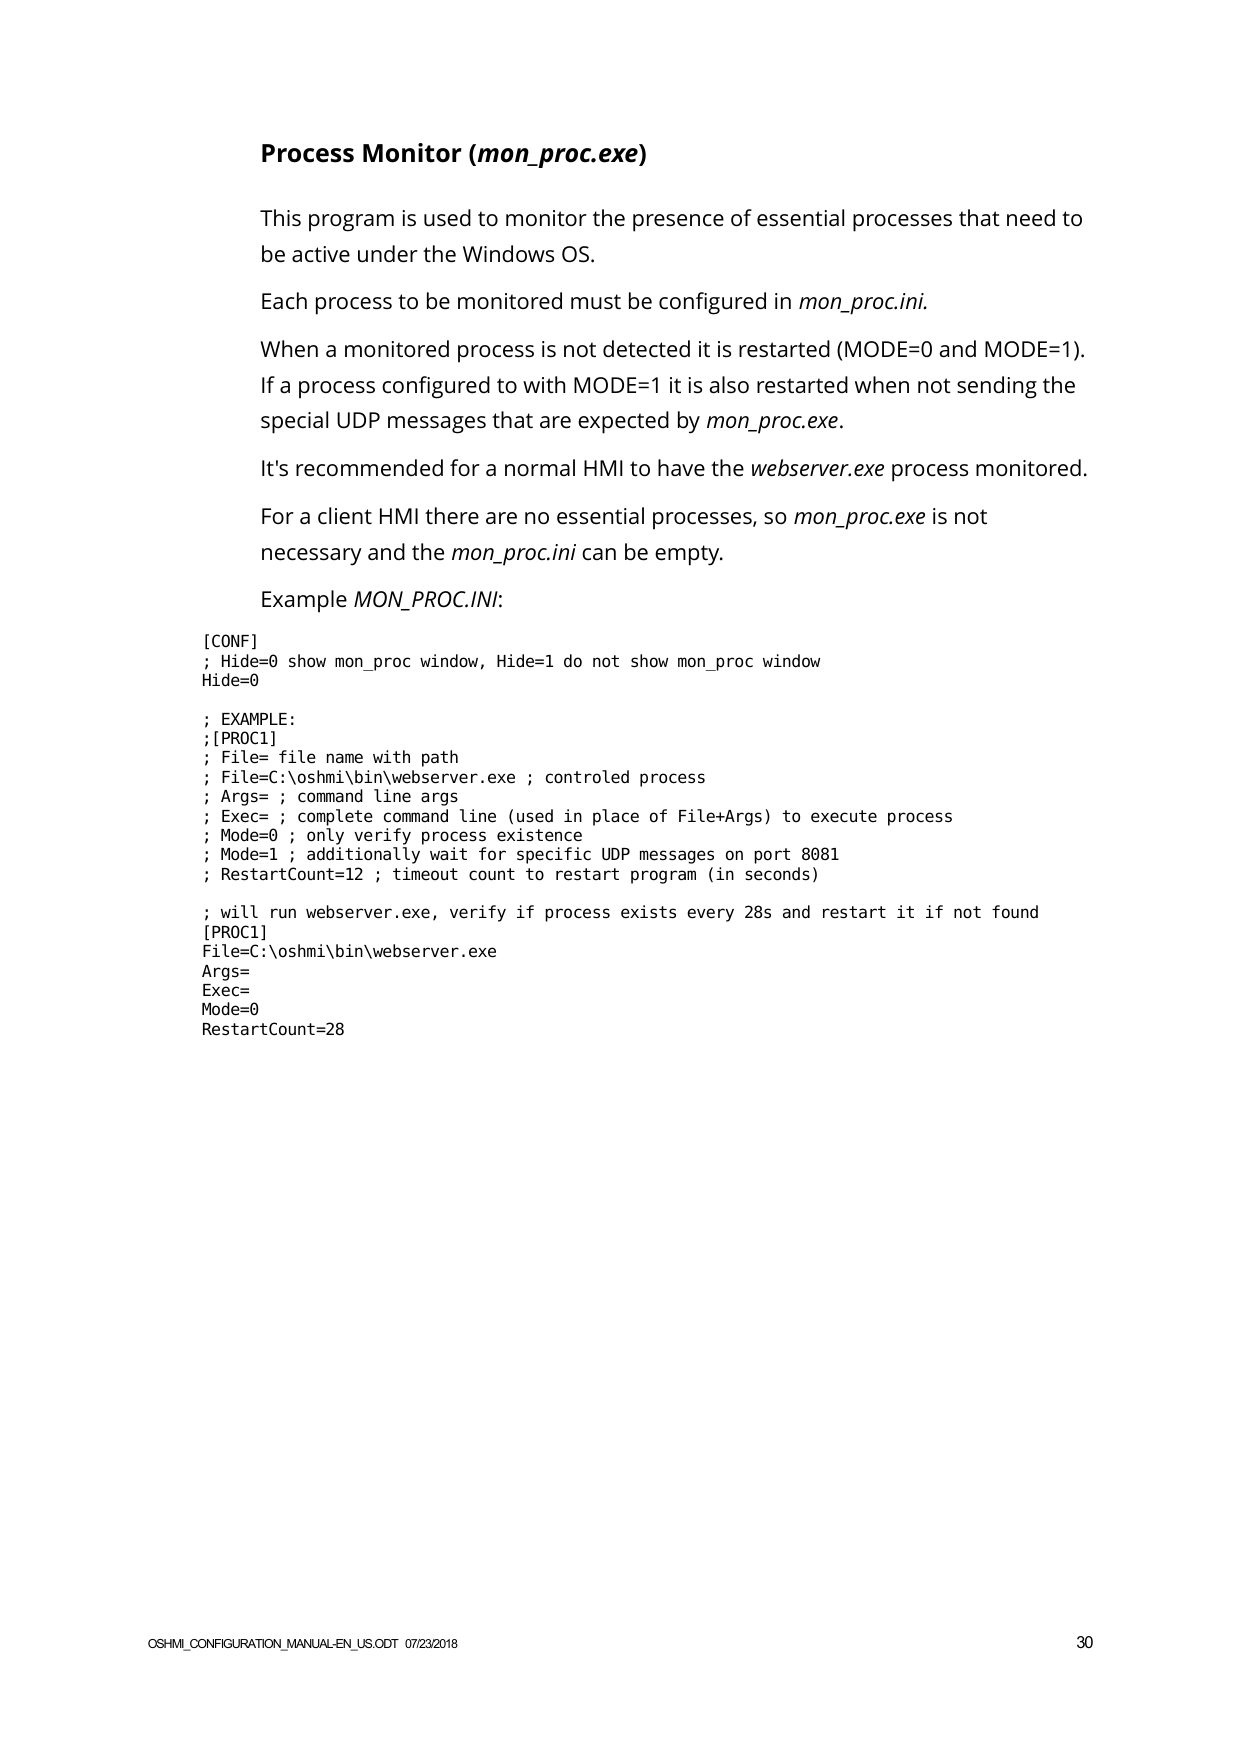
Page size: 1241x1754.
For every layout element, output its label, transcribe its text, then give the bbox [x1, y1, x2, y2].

text When a monitored process is not detected it is restarted (MODE=0 and MODE=1). If a process configured to with MODE=1 it is also restarted when not sending the special UDP messages that are expected by mon_proc.exe. [260, 334, 1093, 435]
text File=C:\oshmi\bin\webserver.exe [202, 942, 1093, 961]
text RestartCount=28 [202, 1019, 1093, 1039]
text ; Mode=0 ; only verify process existence [202, 826, 1093, 845]
text ; File=C:\oshmi\bin\webserver.exe ; controled process [202, 768, 1093, 787]
text [CONF] [202, 632, 1093, 651]
text ; EXAMPLE: [202, 709, 1093, 729]
text Hide=0 [202, 671, 1093, 690]
text Args= [202, 961, 1093, 981]
text ; Args= ; command line args [202, 787, 1093, 806]
text ; File= file name with path [202, 748, 1093, 768]
text For a client HMI there are no essential processes, so mon_proc.exe is not necessary and the mon_proc.ini can be empty. [260, 501, 1093, 566]
text ; Mode=1 ; additionally wait for specific UDP messages on port 8081 [202, 845, 1093, 864]
text It's recommended for a normal HMI to have the webserver.exe process monitored. [260, 453, 1093, 483]
text [PROC1] [202, 923, 1093, 942]
text ; RestartCount=12 ; timeout count to restart program (in seconds) [202, 864, 1093, 884]
text ; Exec= ; complete command line (used in place of File+Args) to execute process [202, 806, 1093, 826]
text Mode=0 [202, 1000, 1093, 1019]
text Example MON_PROC.INI: [260, 584, 1093, 614]
text ; Hide=0 show mon_proc window, Hide=1 do not show mon_proc window [202, 651, 1093, 671]
text Each process to be monitored must be configured in mon_proc.ini. [260, 286, 1093, 316]
subtitle Process Monitor (mon_proc.exe) [260, 136, 1093, 170]
text This program is used to monitor the presence of essential processes that need to be active under the Windows OS. [260, 203, 1093, 268]
text Exec= [202, 981, 1093, 1000]
text ;[PROC1] [202, 729, 1093, 748]
text ; will run webserver.exe, verify if process exists every 28s and restart it if not found [202, 903, 1093, 923]
